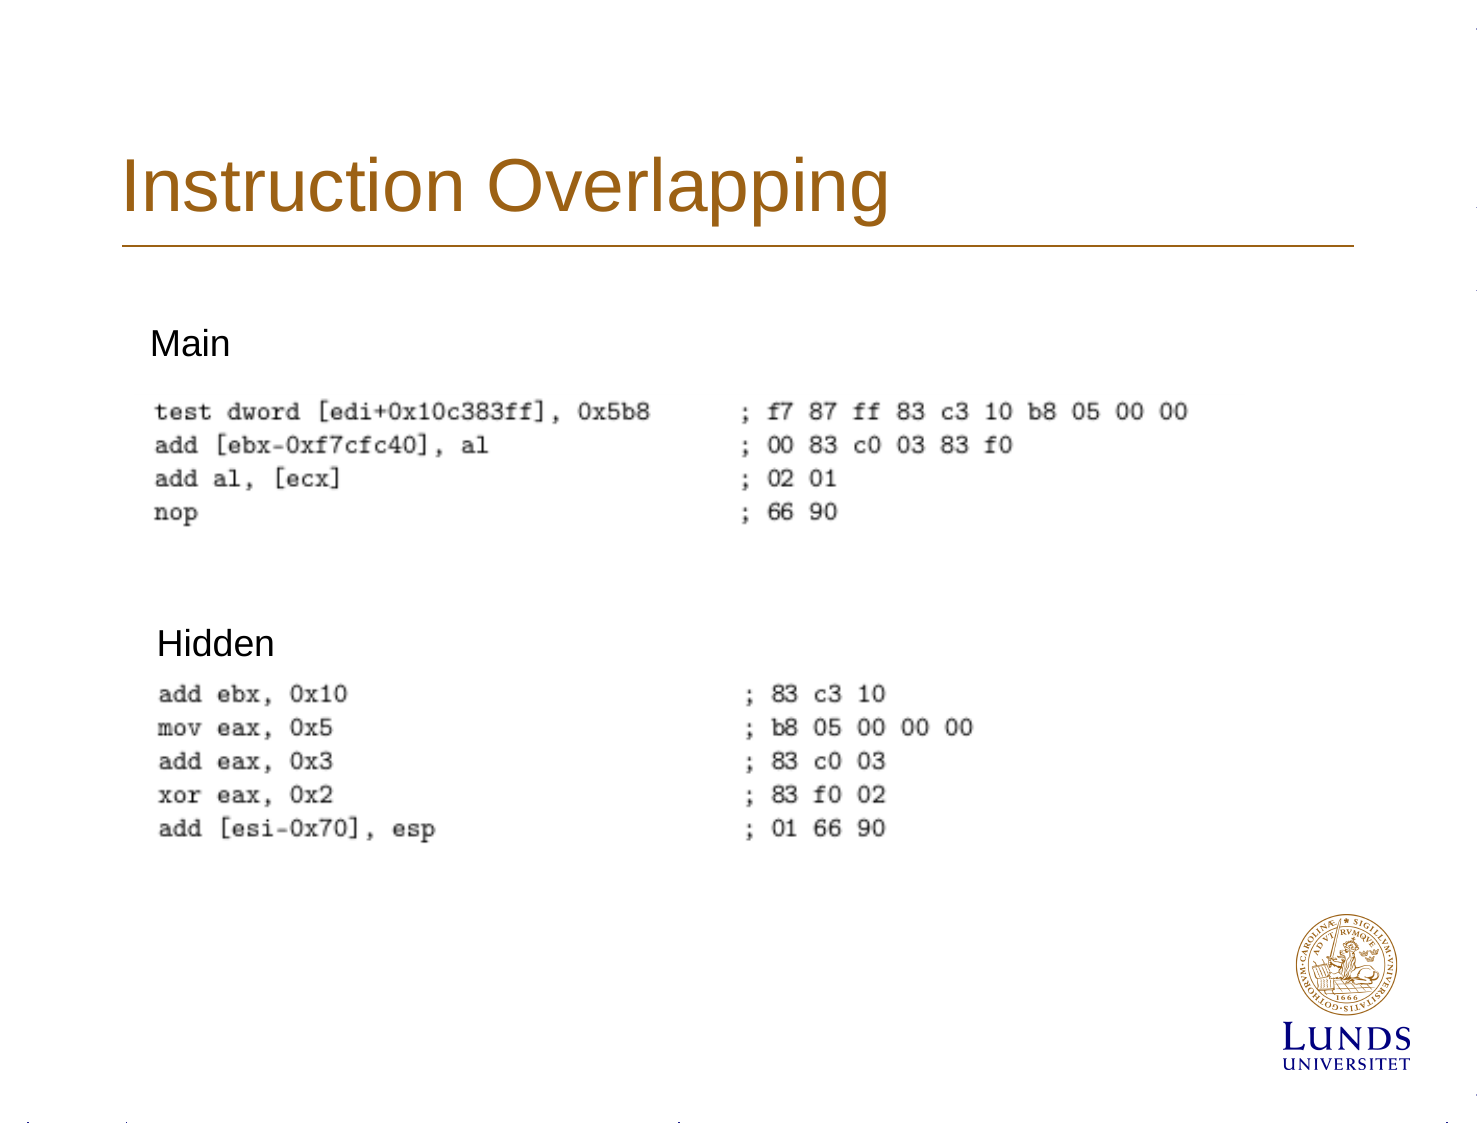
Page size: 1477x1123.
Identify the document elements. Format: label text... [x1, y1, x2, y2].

picture [134, 393, 1245, 537]
text_box Main [135, 315, 286, 372]
title Instruction Overlapping [105, 46, 1354, 234]
picture [1283, 914, 1410, 1070]
picture [142, 671, 1068, 862]
text_box Hidden [141, 615, 290, 672]
